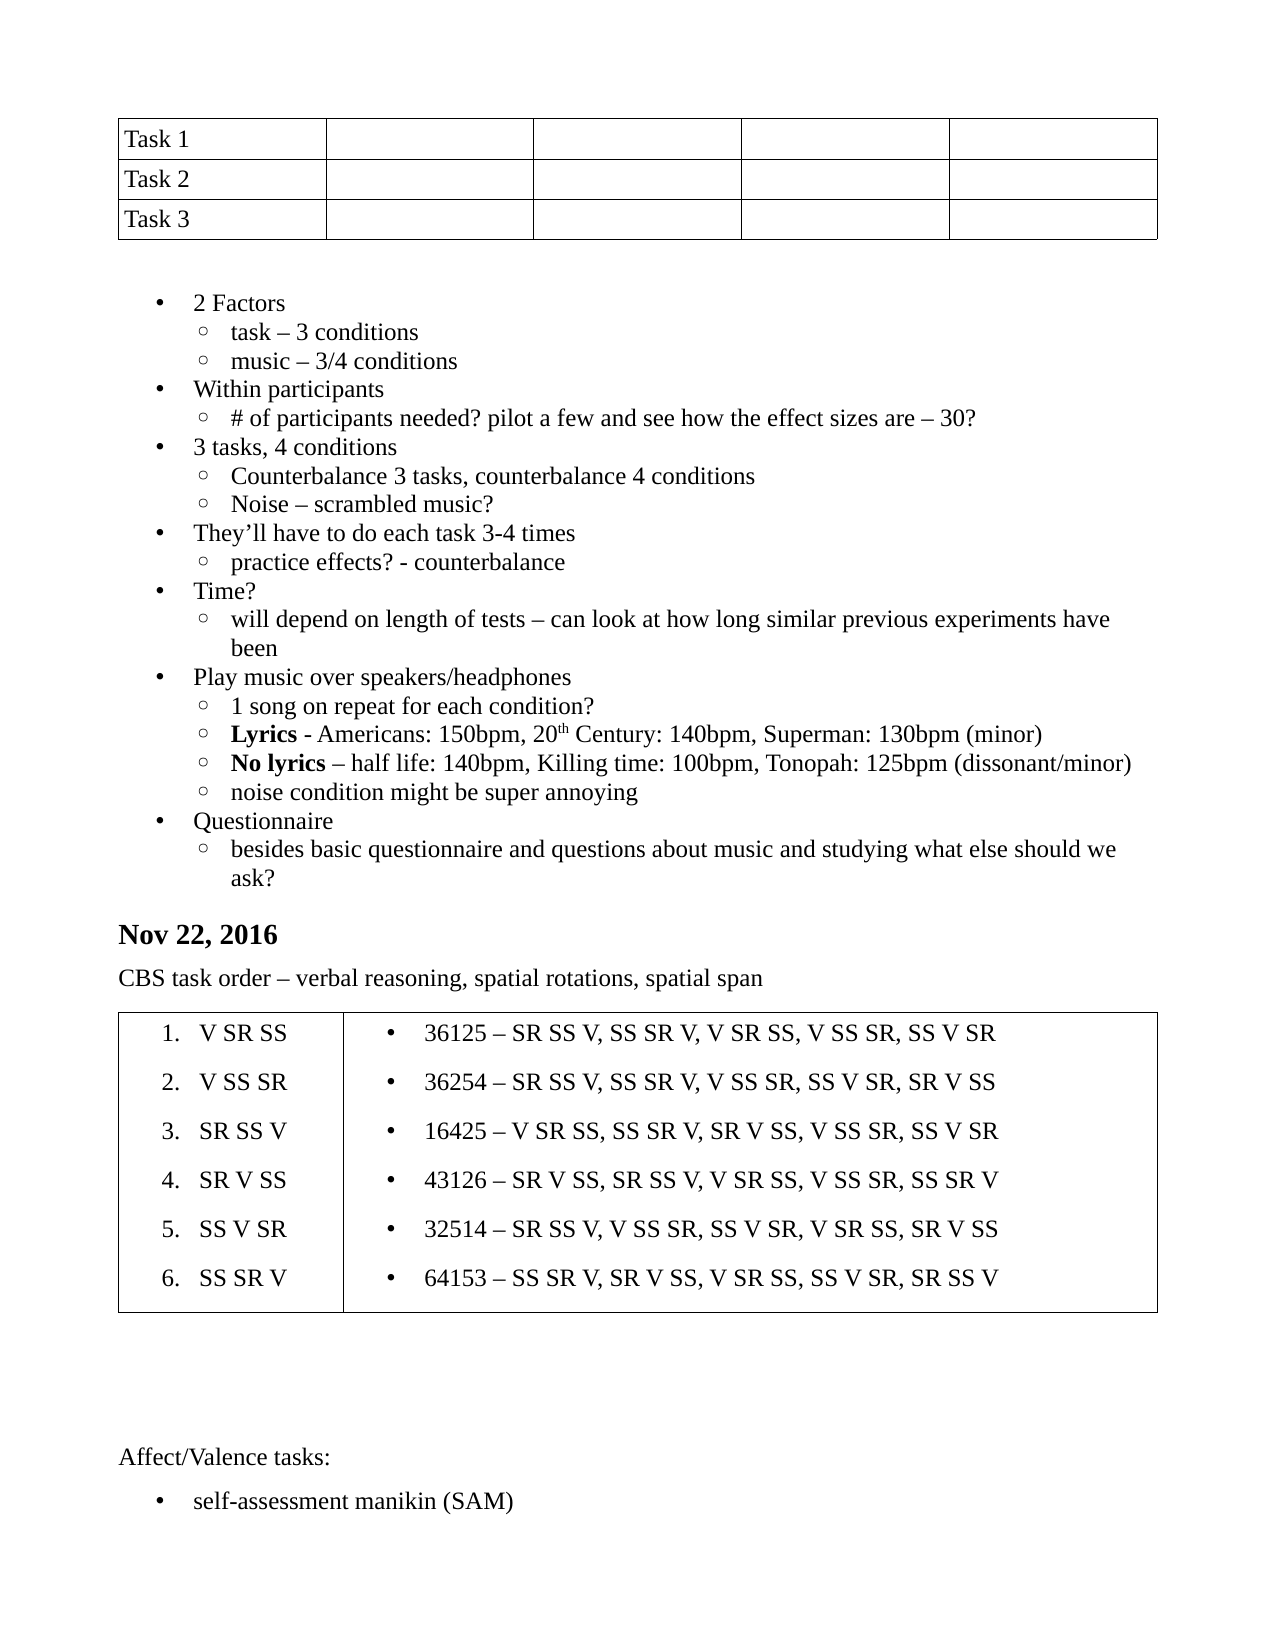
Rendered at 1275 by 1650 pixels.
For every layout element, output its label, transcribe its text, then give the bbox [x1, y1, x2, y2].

table_header V SR SS V SS SR SR SS V SR V SS SS V SR SS SR V [119, 1013, 343, 1312]
list practice effects? - counterbalance [193, 547, 1157, 576]
list Within participants [156, 374, 1157, 403]
list will depend on length of tests – can look at how long similar previous experiments have been [193, 604, 1157, 662]
table_cell [742, 160, 949, 199]
list Counterbalance 3 tasks, counterbalance 4 conditions [193, 461, 1157, 489]
table_cell [534, 119, 741, 158]
list 2 Factors [156, 288, 1157, 317]
table_cell [742, 200, 949, 239]
list besides basic questionnaire and questions about music and studying what else should we ask? [193, 834, 1157, 892]
table_cell [327, 160, 533, 199]
table_cell [950, 200, 1157, 239]
text Affect/Valence tasks: [118, 1442, 1157, 1471]
list noise condition might be super annoying [193, 777, 1157, 806]
text CBS task order – verbal reasoning, spatial rotations, spatial span [118, 963, 1157, 992]
table_cell [950, 160, 1157, 199]
list # of participants needed? pilot a few and see how the effect sizes are – 30? [193, 403, 1157, 432]
table_cell [327, 200, 533, 239]
table_cell [950, 119, 1157, 158]
table_cell [534, 200, 741, 239]
list 1 song on repeat for each condition? [193, 691, 1157, 719]
table_cell Task 2 [119, 160, 326, 199]
subtitle Nov 22, 2016 [118, 917, 1157, 951]
list self-assessment manikin (SAM) [156, 1486, 1157, 1514]
list 3 tasks, 4 conditions [156, 432, 1157, 461]
list Play music over speakers/headphones [156, 662, 1157, 691]
table_header 36125 – SR SS V, SS SR V, V SR SS, V SS SR, SS V SR 36254 – SR SS V, SS SR V, V SS SR, SS V SR, SR V SS 16425 – V SR SS, SS SR V, SR V SS, V SS SR, SS V SR 43126 – SR V SS, SR SS V, V SR SS, V SS SR, SS SR V 32514 – SR SS V, V SS SR, SS V SR, V SR SS, SR V SS 64153 – SS SR V, SR V SS, V SR SS, SS V SR, SR SS V [344, 1013, 1157, 1312]
list task – 3 conditions [193, 317, 1157, 346]
list No lyrics – half life: 140bpm, Killing time: 100bpm, Tonopah: 125bpm (dissonant/minor) [193, 748, 1157, 777]
table_cell [534, 160, 741, 199]
list Noise – scrambled music? [193, 489, 1157, 518]
table_cell Task 3 [119, 200, 326, 239]
table_cell Task 1 [119, 119, 326, 158]
table_cell [327, 119, 533, 158]
list Time? [156, 576, 1157, 604]
list Questionnaire [156, 806, 1157, 834]
list They’ll have to do each task 3-4 times [156, 518, 1157, 547]
list music – 3/4 conditions [193, 346, 1157, 374]
table_cell [742, 119, 949, 158]
list Lyrics - Americans: 150bpm, 20th Century: 140bpm, Superman: 130bpm (minor) [193, 719, 1157, 748]
